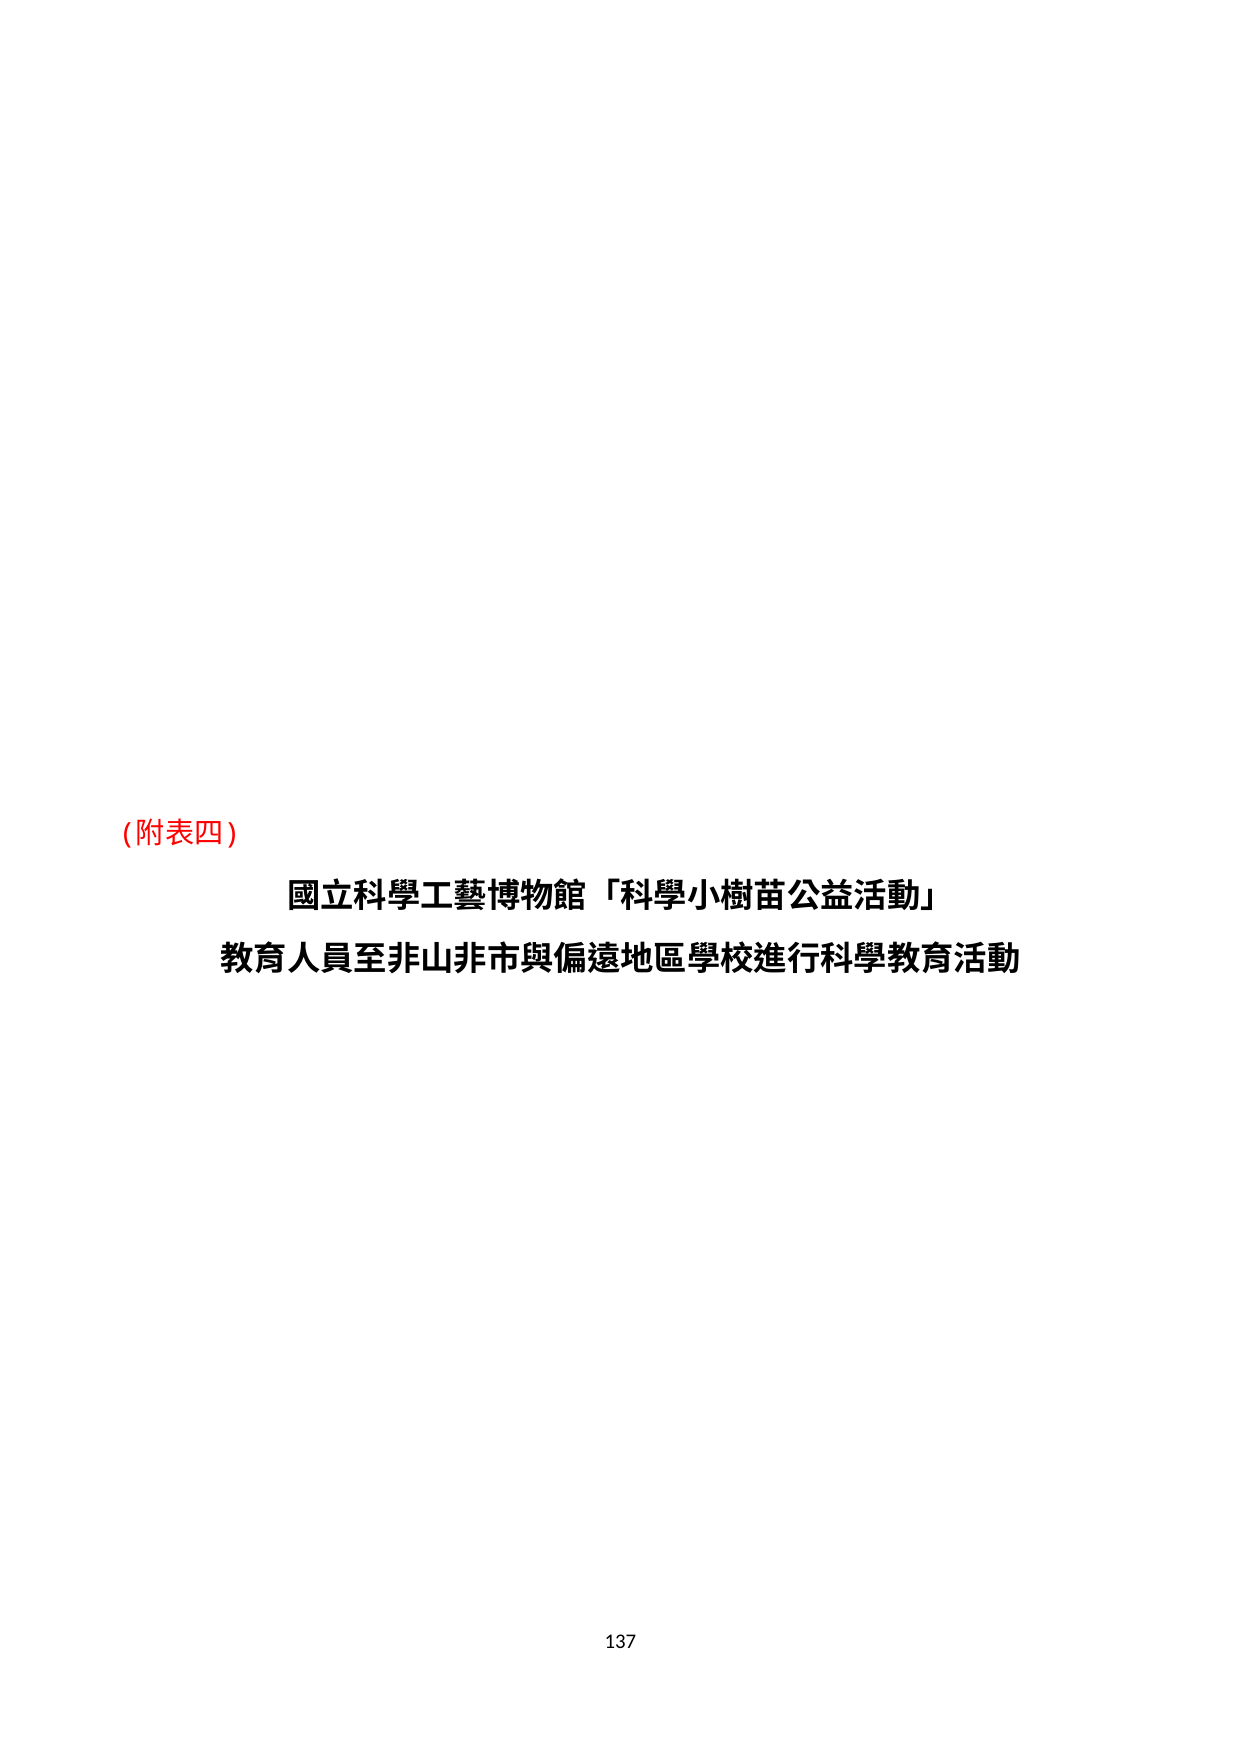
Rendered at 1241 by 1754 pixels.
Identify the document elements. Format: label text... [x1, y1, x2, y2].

text 教育人員至非山非市與偏遠地區學校進行科學教育活動 [118, 914, 1122, 977]
text 國立科學工藝博物館「科學小樹苗公益活動」 [118, 852, 1122, 914]
text (附表四) [118, 789, 1122, 852]
